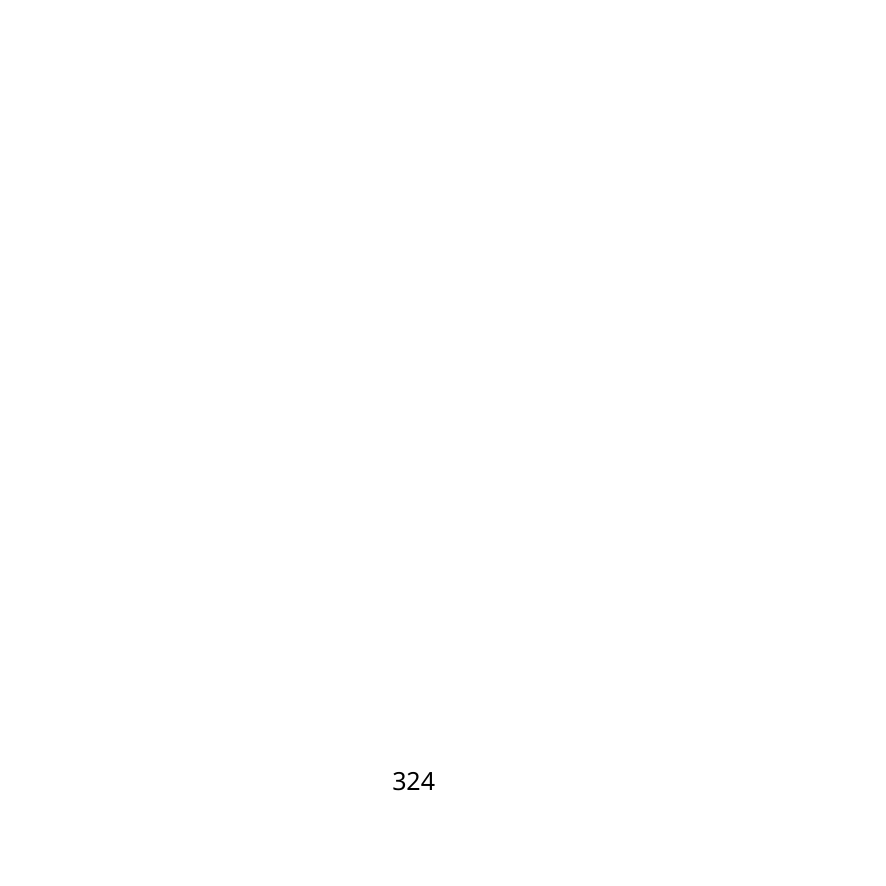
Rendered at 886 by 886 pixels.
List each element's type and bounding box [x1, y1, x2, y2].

table_header [413, 89, 768, 117]
table_header [59, 89, 413, 117]
table_cell [59, 117, 413, 145]
table_cell [413, 117, 768, 145]
